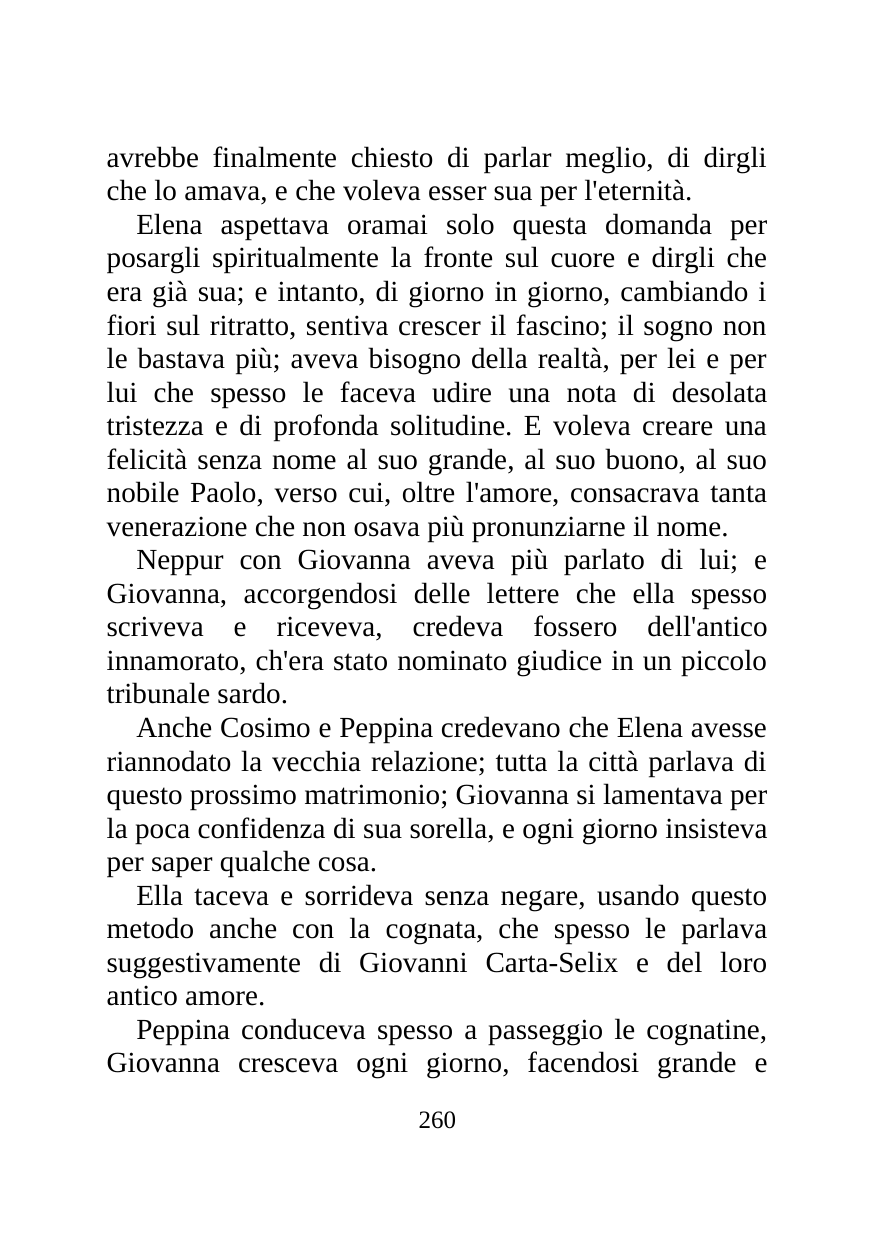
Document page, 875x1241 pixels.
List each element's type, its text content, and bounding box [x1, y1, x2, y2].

text avrebbe finalmente chiesto di parlar meglio, di dirgli che lo amava, e che voleva esser sua per l'eternità. [106, 140, 768, 207]
text Ella taceva e sorrideva senza negare, usando questo metodo anche con la cognata, che spesso le parlava suggestivamente di Giovanni Carta-Selix e del loro antico amore. [106, 878, 768, 1012]
text Anche Cosimo e Peppina credevano che Elena avesse riannodato la vecchia relazione; tutta la città parlava di questo prossimo matrimonio; Giovanna si lamentava per la poca confidenza di sua sorella, e ogni giorno insisteva per saper qualche cosa. [106, 710, 768, 878]
text Peppina conduceva spesso a passeggio le cognatine, Giovanna cresceva ogni giorno, facendosi grande e [106, 1012, 768, 1079]
text Elena aspettava oramai solo questa domanda per posargli spiritualmente la fronte sul cuore e dirgli che era già sua; e intanto, di giorno in giorno, cambiando i fiori sul ritratto, sentiva crescer il fascino; il sogno non le bastava più; aveva bisogno della realtà, per lei e per lui che spesso le faceva udire una nota di desolata tristezza e di profonda solitudine. E voleva creare una felicità senza nome al suo grande, al suo buono, al suo nobile Paolo, verso cui, oltre l'amore, consacrava tanta venerazione che non osava più pronunziarne il nome. [106, 207, 768, 542]
text Neppur con Giovanna aveva più parlato di lui; e Giovanna, accorgendosi delle lettere che ella spesso scriveva e riceveva, credeva fossero dell'antico innamorato, ch'era stato nominato giudice in un piccolo tribunale sardo. [106, 542, 768, 710]
